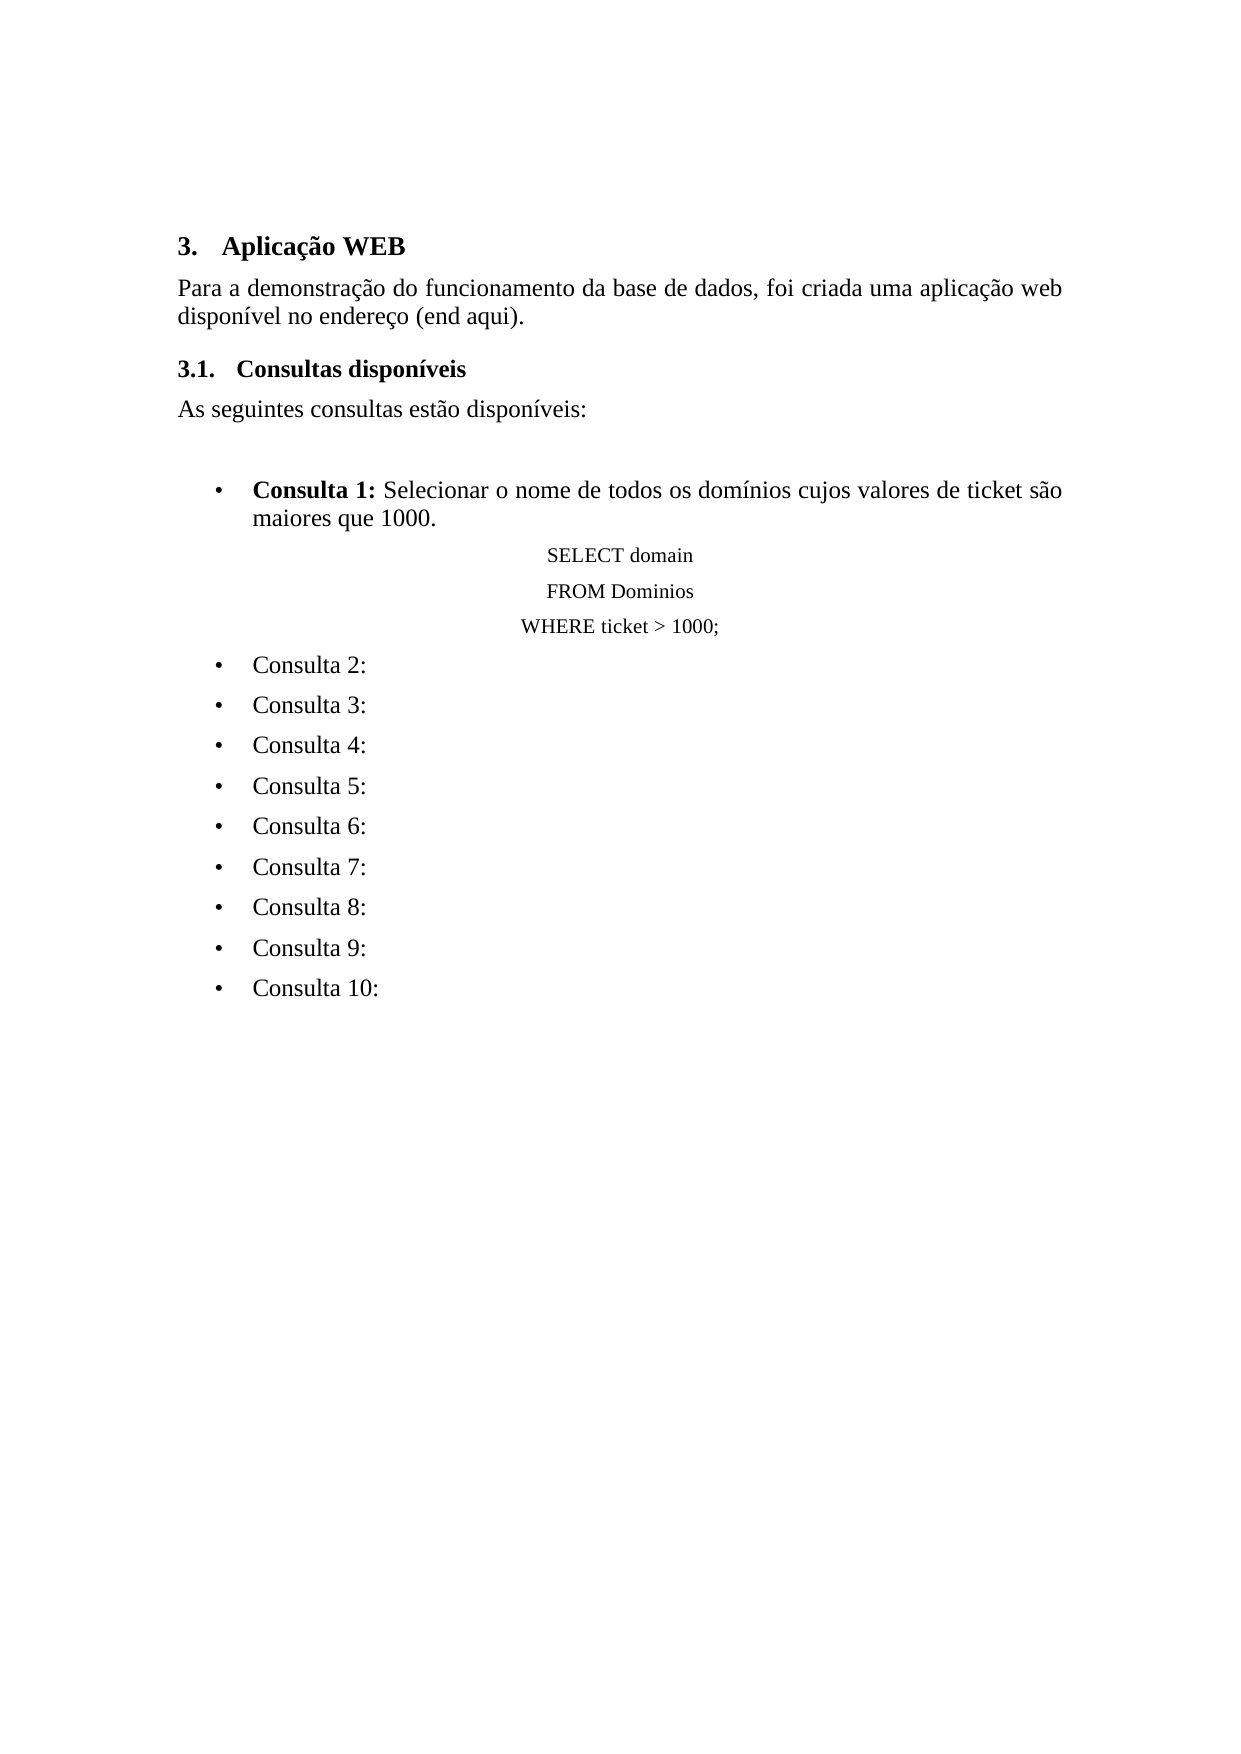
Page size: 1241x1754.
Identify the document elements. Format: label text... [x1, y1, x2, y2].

list Consulta 3: [215, 691, 1063, 719]
list Consulta 7: [215, 853, 1063, 881]
list Consulta 6: [215, 812, 1063, 840]
list Consulta 8: [215, 893, 1063, 921]
list Consulta 1: Selecionar o nome de todos os domínios cujos valores de ticket são maiores que 1000. [215, 476, 1063, 532]
text SELECT domain [177, 544, 1063, 567]
text FROM Dominios [177, 580, 1063, 603]
title Consultas disponíveis [177, 355, 1063, 383]
list Consulta 5: [215, 772, 1063, 800]
list Consulta 4: [215, 731, 1063, 759]
list Consulta 10: [215, 974, 1063, 1002]
text Para a demonstração do funcionamento da base de dados, foi criada uma aplicação web disponível no endereço (end aqui). [177, 274, 1063, 330]
text As seguintes consultas estão disponíveis: [177, 395, 1063, 423]
list Consulta 9: [215, 933, 1063, 962]
list Consulta 2: [215, 651, 1063, 679]
text WHERE ticket > 1000; [177, 615, 1063, 638]
title Aplicação WEB [177, 231, 1063, 261]
